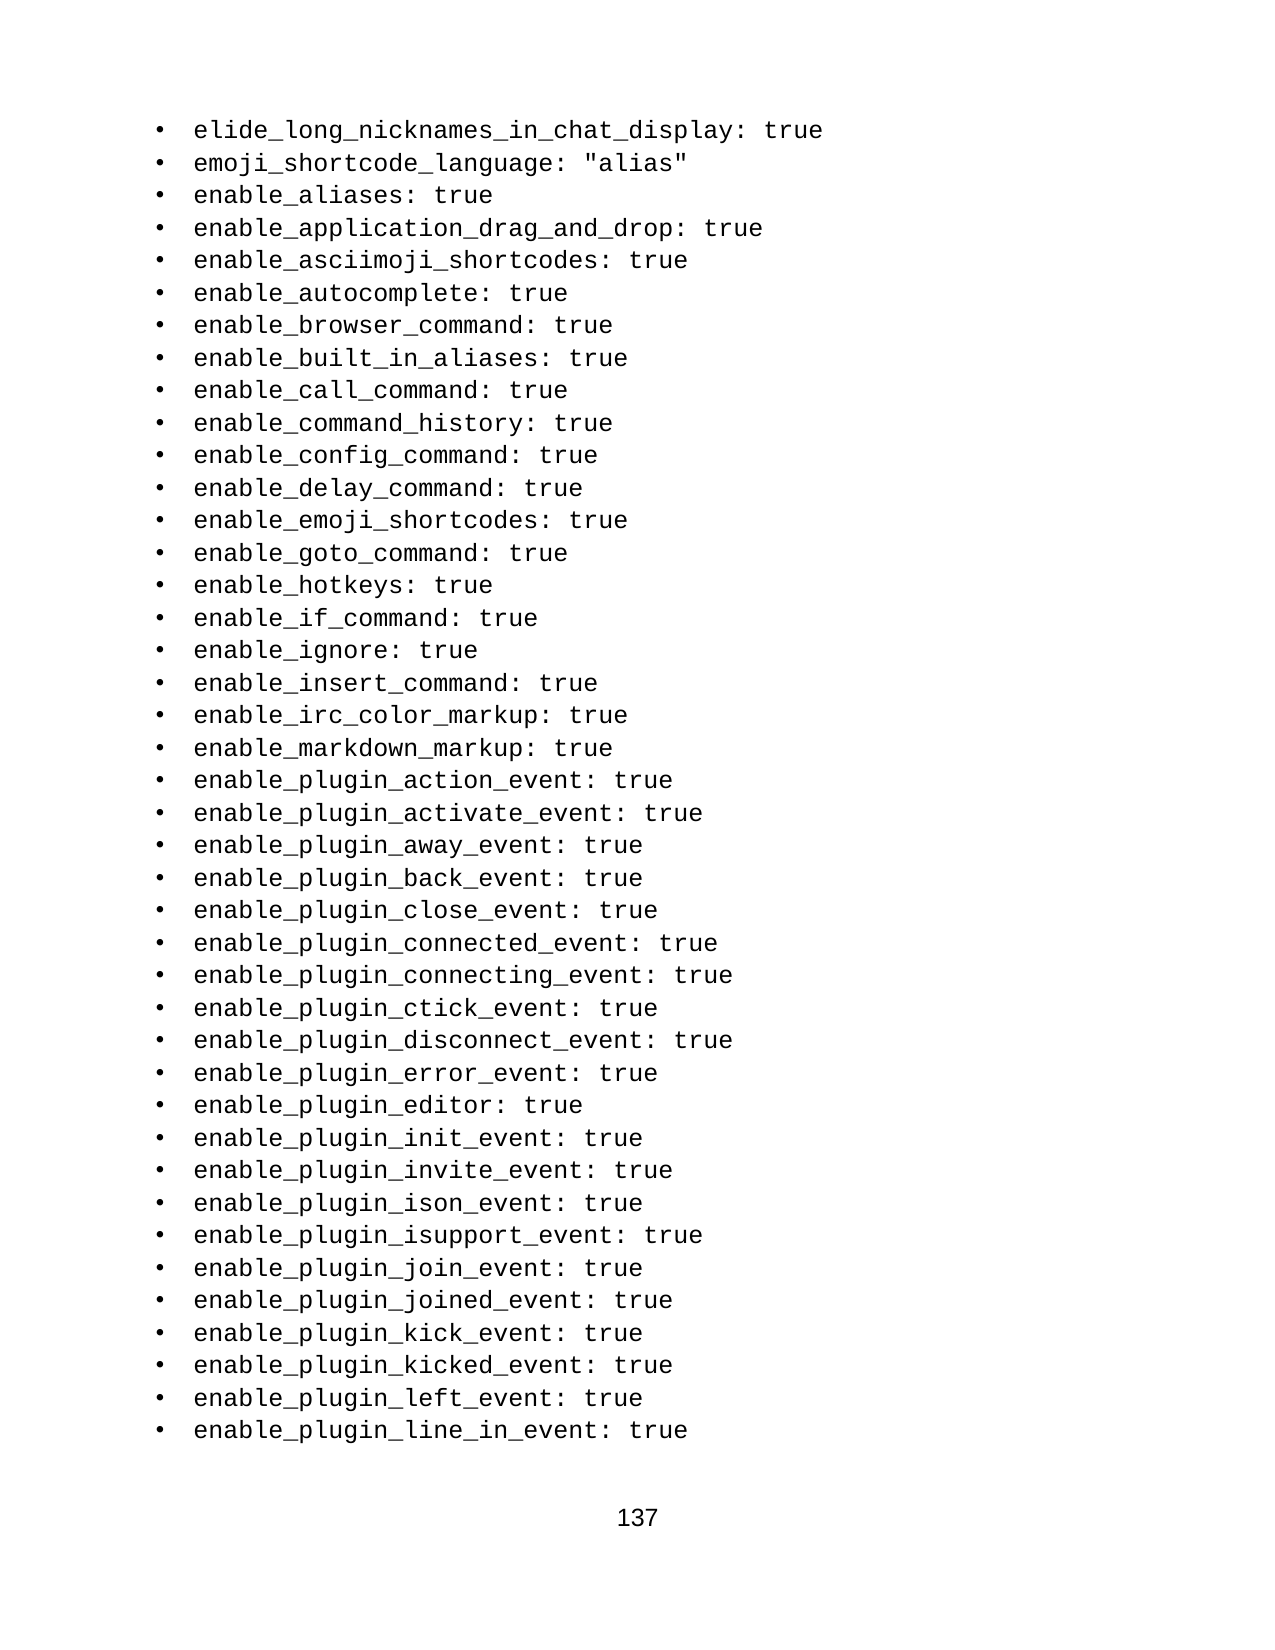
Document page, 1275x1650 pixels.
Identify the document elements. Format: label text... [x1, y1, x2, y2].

list enable_insert_command: true [156, 671, 1157, 699]
list enable_emoji_shortcodes: true [156, 508, 1157, 536]
list enable_plugin_isupport_event: true [156, 1223, 1157, 1251]
list enable_autocomplete: true [156, 281, 1157, 309]
list enable_aliases: true [156, 183, 1157, 211]
list elide_long_nicknames_in_chat_display: true [156, 118, 1157, 146]
list enable_plugin_line_in_event: true [156, 1418, 1157, 1446]
list enable_browser_command: true [156, 313, 1157, 341]
list enable_plugin_ison_event: true [156, 1191, 1157, 1219]
list enable_plugin_kicked_event: true [156, 1353, 1157, 1381]
list enable_plugin_error_event: true [156, 1061, 1157, 1089]
list enable_plugin_close_event: true [156, 898, 1157, 926]
list enable_plugin_init_event: true [156, 1126, 1157, 1154]
list enable_plugin_join_event: true [156, 1256, 1157, 1284]
list enable_if_command: true [156, 606, 1157, 634]
list enable_markdown_markup: true [156, 736, 1157, 764]
list enable_goto_command: true [156, 541, 1157, 569]
list enable_command_history: true [156, 411, 1157, 439]
list enable_plugin_connecting_event: true [156, 963, 1157, 991]
list enable_built_in_aliases: true [156, 346, 1157, 374]
list enable_irc_color_markup: true [156, 703, 1157, 731]
list enable_plugin_activate_event: true [156, 801, 1157, 829]
list enable_plugin_joined_event: true [156, 1288, 1157, 1316]
list enable_hotkeys: true [156, 573, 1157, 601]
list enable_plugin_ctick_event: true [156, 996, 1157, 1024]
list enable_plugin_invite_event: true [156, 1158, 1157, 1186]
list enable_call_command: true [156, 378, 1157, 406]
list enable_plugin_action_event: true [156, 768, 1157, 796]
list enable_application_drag_and_drop: true [156, 216, 1157, 244]
list enable_asciimoji_shortcodes: true [156, 248, 1157, 276]
list enable_plugin_kick_event: true [156, 1321, 1157, 1349]
list emoji_shortcode_language: "alias" [156, 151, 1157, 179]
list enable_plugin_disconnect_event: true [156, 1028, 1157, 1056]
list enable_plugin_connected_event: true [156, 931, 1157, 959]
list enable_ignore: true [156, 638, 1157, 666]
list enable_delay_command: true [156, 476, 1157, 504]
list enable_config_command: true [156, 443, 1157, 471]
list enable_plugin_left_event: true [156, 1386, 1157, 1414]
list enable_plugin_away_event: true [156, 833, 1157, 861]
list enable_plugin_editor: true [156, 1093, 1157, 1121]
list enable_plugin_back_event: true [156, 866, 1157, 894]
